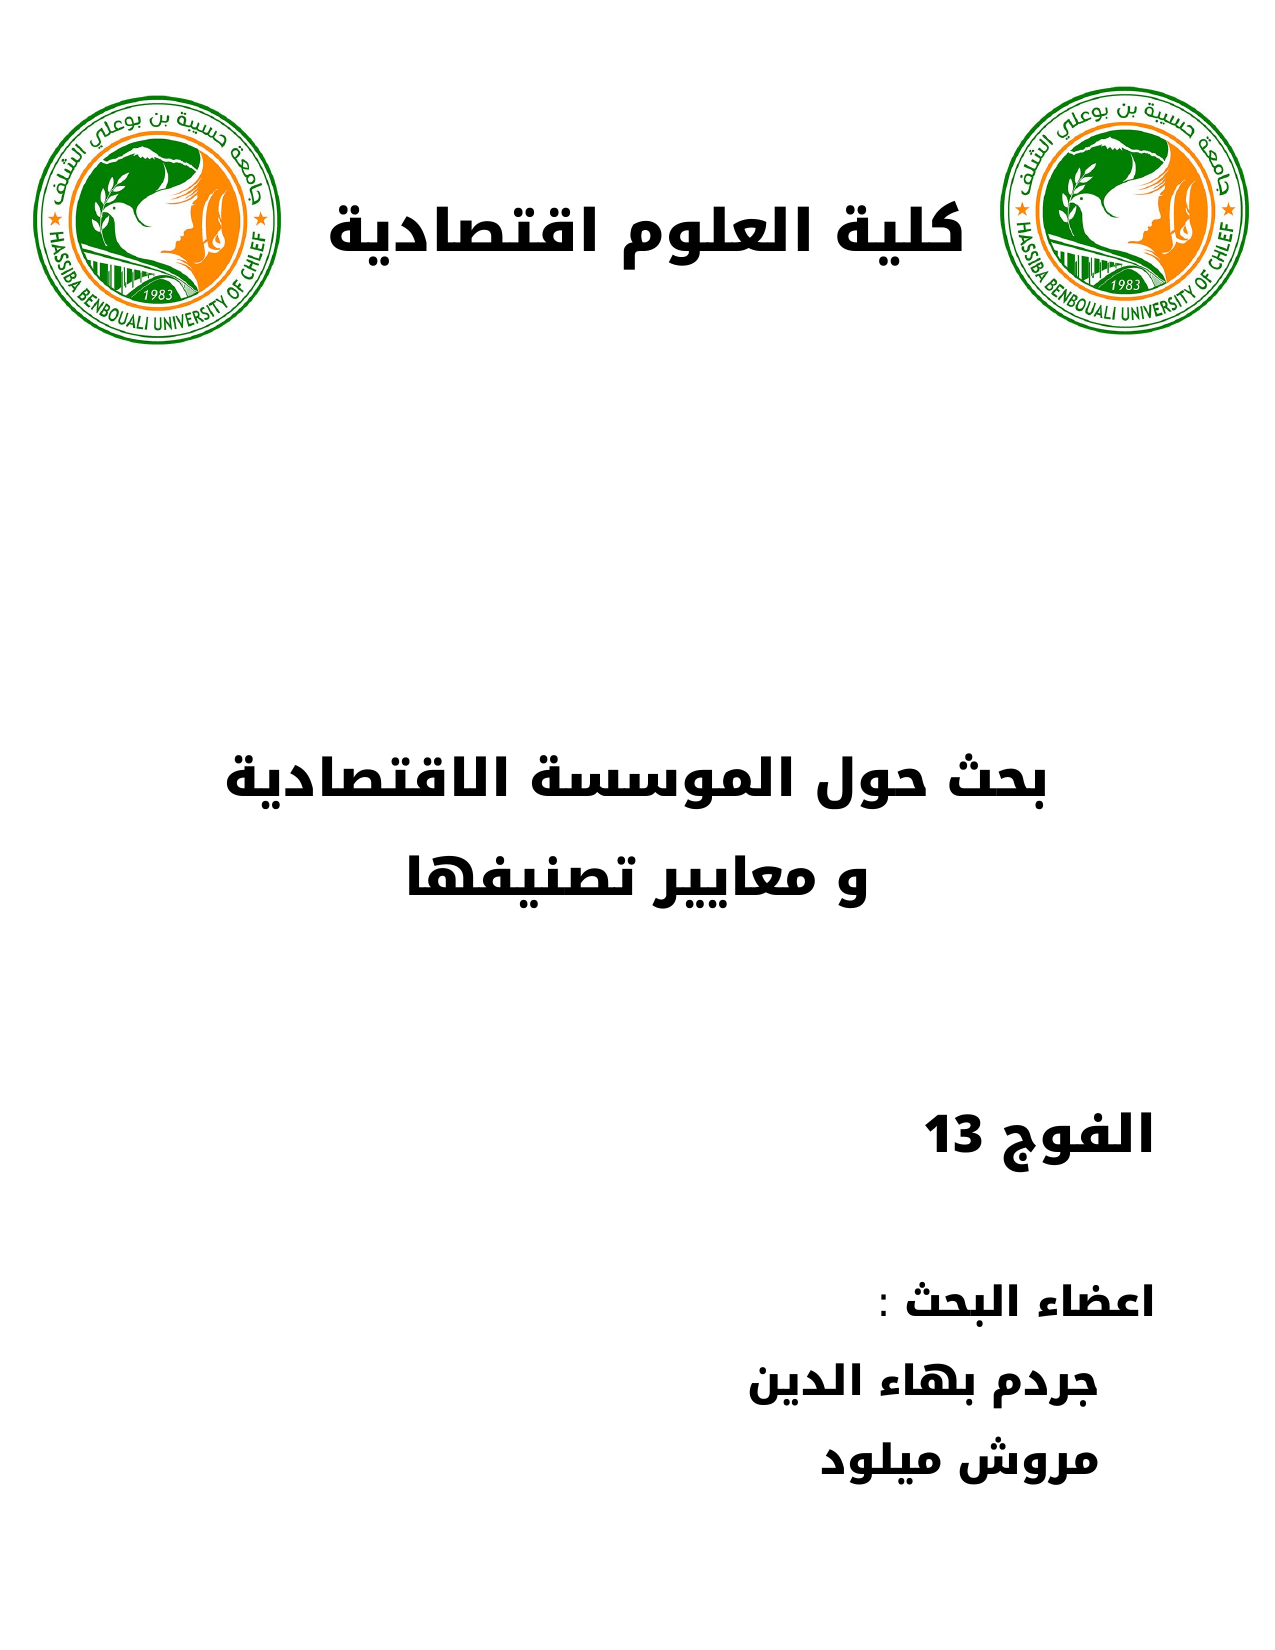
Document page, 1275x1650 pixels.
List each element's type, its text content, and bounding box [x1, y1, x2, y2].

text اعضاء البحث : [118, 1263, 1157, 1342]
text كلية العلوم اقتصادية [118, 347, 1157, 398]
text و معايير تصنيفها [118, 828, 1157, 927]
picture [29, 91, 284, 347]
text مروش ميلود [118, 1421, 1157, 1500]
text بحث حول الموسسة الاقتصادية [118, 729, 1157, 828]
picture [996, 82, 1252, 337]
text الفوج 13 [118, 1085, 1157, 1184]
text جردم بهاء الدين [118, 1342, 1157, 1421]
